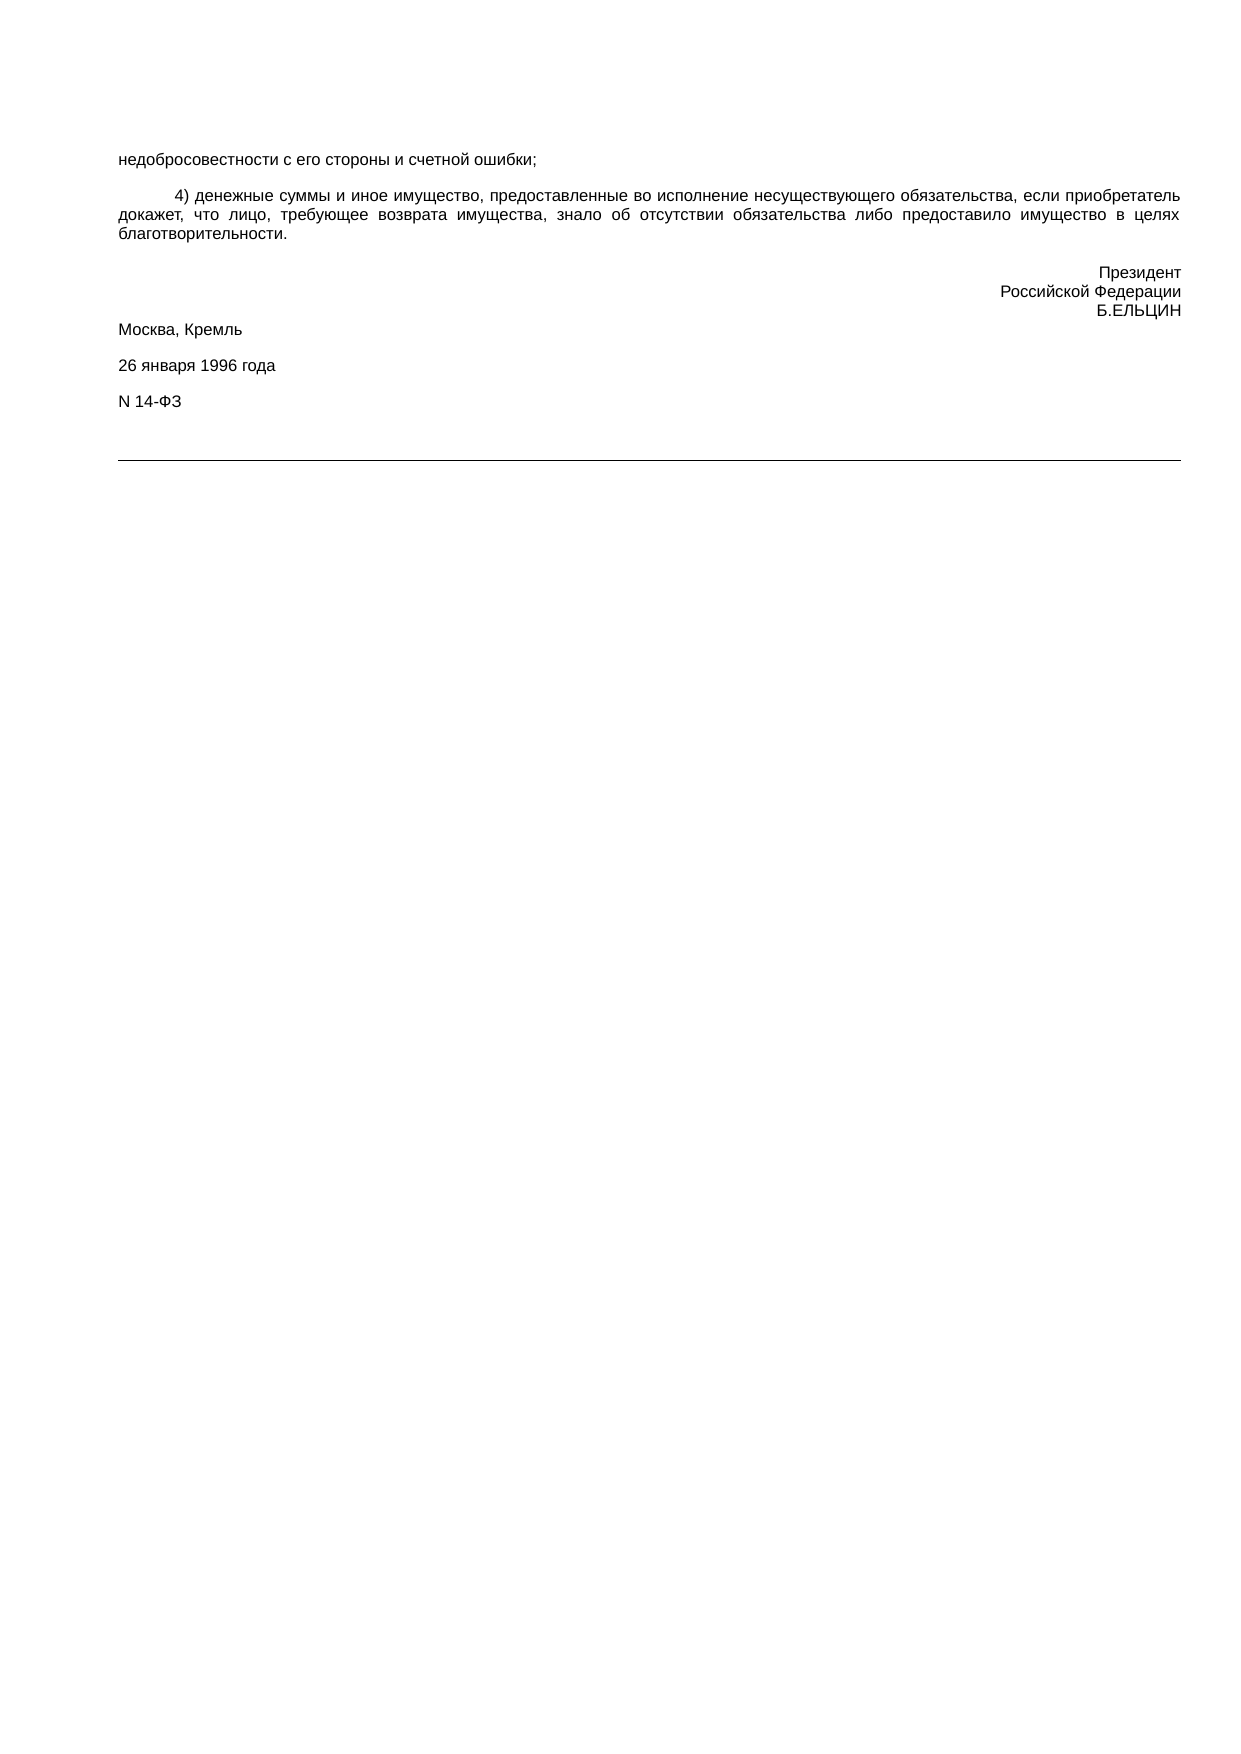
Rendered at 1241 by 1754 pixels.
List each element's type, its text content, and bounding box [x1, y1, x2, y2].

text Б.ЕЛЬЦИН [118, 301, 1181, 320]
text N 14-ФЗ [118, 392, 1181, 411]
text 4) денежные суммы и иное имущество, предоставленные во исполнение несуществующего обязательства, если приобретатель докажет, что лицо, требующее возврата имущества, знало об отсутствии обязательства либо предоставило имущество в целях благотворительности. [118, 186, 1181, 243]
text 26 января 1996 года [118, 356, 1181, 375]
text Москва, Кремль [118, 320, 1181, 339]
text недобросовестности с его стороны и счетной ошибки; [118, 150, 1181, 169]
text Российской Федерации [118, 282, 1181, 301]
text Президент [118, 262, 1181, 282]
